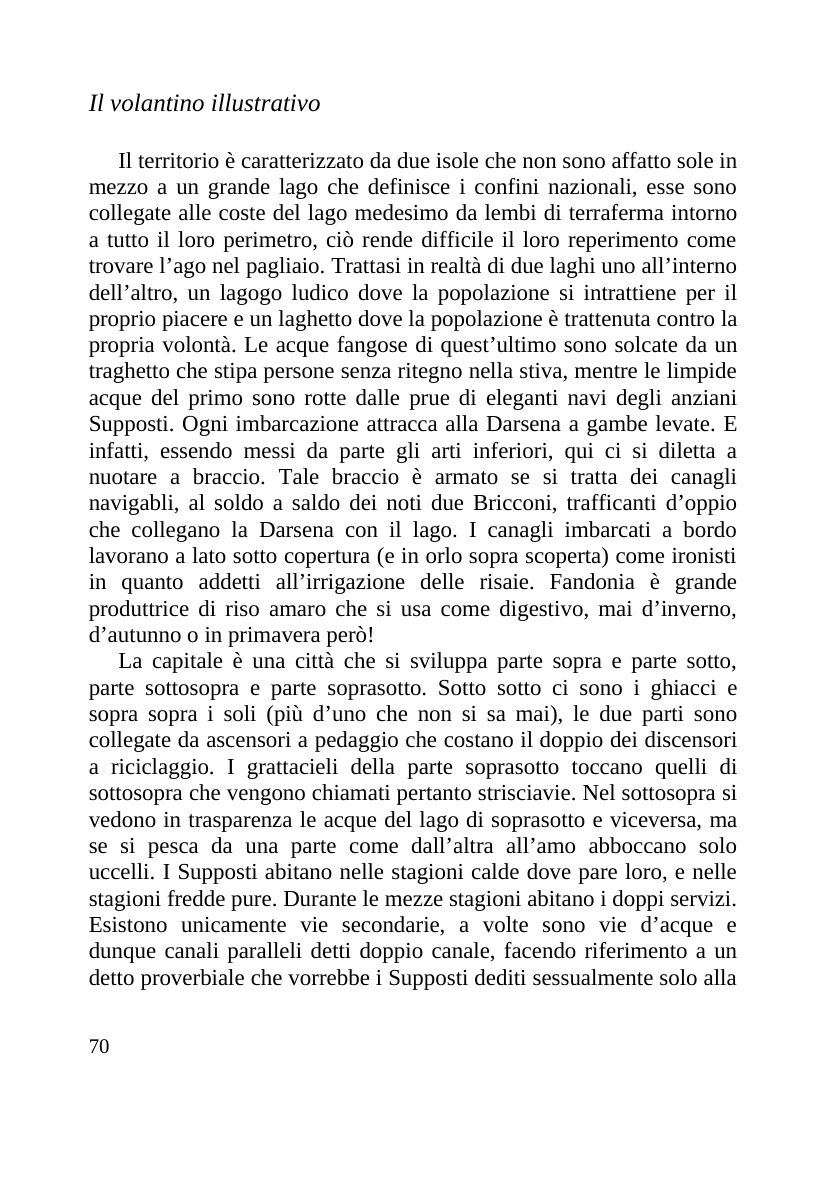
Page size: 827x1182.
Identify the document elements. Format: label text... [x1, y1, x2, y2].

text La capitale è una città che si sviluppa parte sopra e parte sotto, parte sottosopra e parte soprasotto. Sotto sotto ci sono i ghiacci e sopra sopra i soli (più d’uno che non si sa mai), le due parti sono collegate da ascensori a pedaggio che costano il doppio dei discensori a riciclaggio. I grattacieli della parte soprasotto toccano quelli di sottosopra che vengono chiamati pertanto strisciavie. Nel sottosopra si vedono in trasparenza le acque del lago di soprasotto e viceversa, ma se si pesca da una parte come dall’altra all’amo abboccano solo uccelli. I Supposti abitano nelle stagioni calde dove pare loro, e nelle stagioni fredde pure. Durante le mezze stagioni abitano i doppi servizi. Esistono unicamente vie secondarie, a volte sono vie d’acque e dunque canali paralleli detti doppio canale, facendo riferimento a un detto proverbiale che vorrebbe i Supposti dediti sessualmente solo alla [88, 647, 738, 990]
text Il volantino illustrativo [88, 88, 738, 117]
text Il territorio è caratterizzato da due isole che non sono affatto sole in mezzo a un grande lago che definisce i confini nazionali, esse sono collegate alle coste del lago medesimo da lembi di terraferma intorno a tutto il loro perimetro, ciò rende difficile il loro reperimento come trovare l’ago nel pagliaio. Trattasi in realtà di due laghi uno all’interno dell’altro, un lagogo ludico dove la popolazione si intrattiene per il proprio piacere e un laghetto dove la popolazione è trattenuta contro la propria volontà. Le acque fangose di quest’ultimo sono solcate da un traghetto che stipa persone senza ritegno nella stiva, mentre le limpide acque del primo sono rotte dalle prue di eleganti navi degli anziani Supposti. Ogni imbarcazione attracca alla Darsena a gambe levate. E infatti, essendo messi da parte gli arti inferiori, qui ci si diletta a nuotare a braccio. Tale braccio è armato se si tratta dei canagli navigabli, al soldo a saldo dei noti due Bricconi, trafficanti d’oppio che collegano la Darsena con il lago. I canagli imbarcati a bordo lavorano a lato sotto copertura (e in orlo sopra scoperta) come ironisti in quanto addetti all’irrigazione delle risaie. Fandonia è grande produttrice di riso amaro che si usa come digestivo, mai d’inverno, d’autunno o in primavera però! [88, 147, 738, 647]
